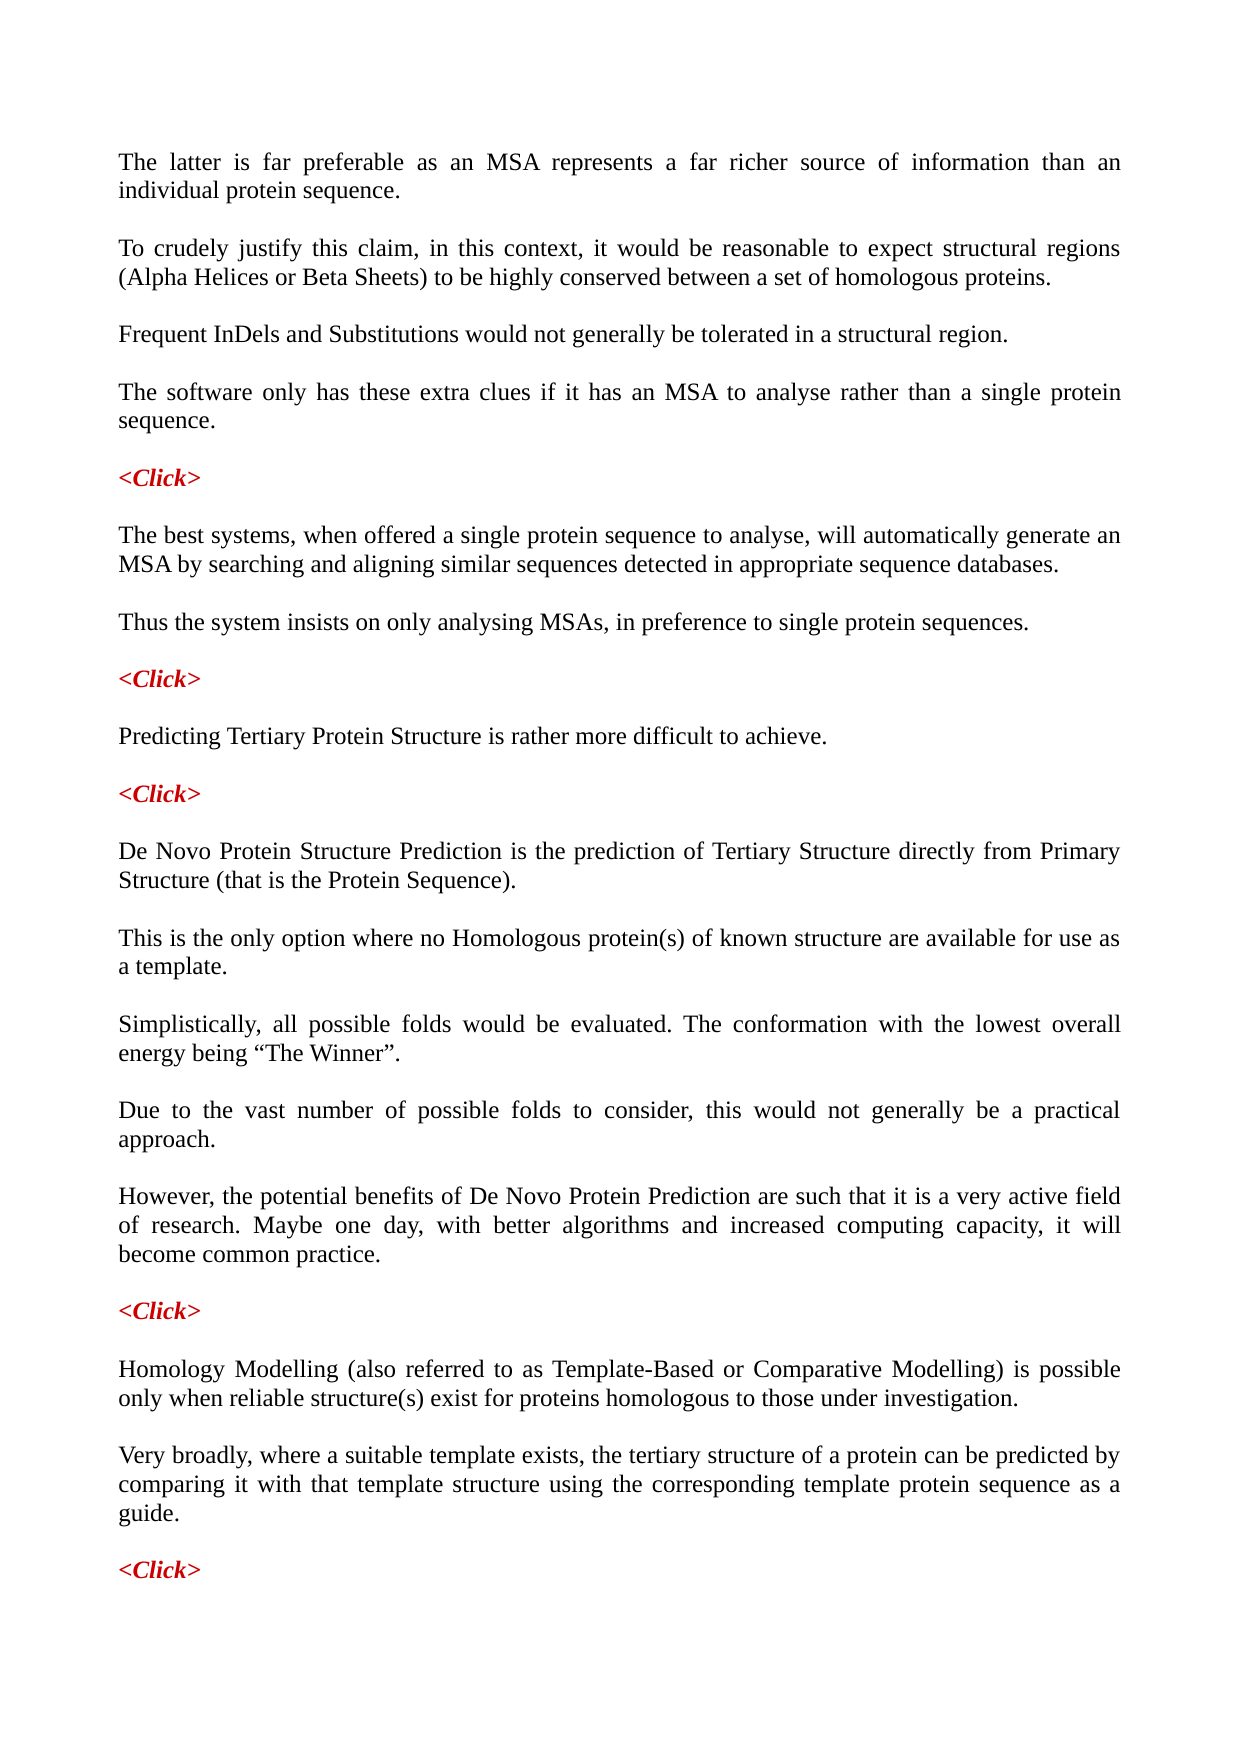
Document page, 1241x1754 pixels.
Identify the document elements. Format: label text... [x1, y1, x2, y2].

text Homology Modelling (also referred to as Template-Based or Comparative Modelling) is possible only when reliable structure(s) exist for proteins homologous to those under investigation. [118, 1354, 1122, 1411]
text This is the only option where no Homologous protein(s) of known structure are available for use as a template. [118, 923, 1122, 980]
text To crudely justify this claim, in this context, it would be reasonable to expect structural regions (Alpha Helices or Beta Sheets) to be highly conserved between a set of homologous proteins. [118, 233, 1122, 291]
text Simplistically, all possible folds would be evaluated. The conformation with the lowest overall energy being “The Winner”. [118, 1009, 1122, 1066]
text De Novo Protein Structure Prediction is the prediction of Tertiary Structure directly from Primary Structure (that is the Protein Sequence). [118, 836, 1122, 894]
text <Click> [118, 779, 1122, 808]
text However, the potential benefits of De Novo Protein Prediction are such that it is a very active field of research. Maybe one day, with better algorithms and increased computing capacity, it will become common practice. [118, 1181, 1122, 1268]
text The best systems, when offered a single protein sequence to analyse, will automatically generate an MSA by searching and aligning similar sequences detected in appropriate sequence databases. [118, 521, 1122, 578]
text Thus the system insists on only analysing MSAs, in preference to single protein sequences. [118, 607, 1122, 636]
text <Click> [118, 1296, 1122, 1325]
text <Click> [118, 1555, 1122, 1584]
text Very broadly, where a suitable template exists, the tertiary structure of a protein can be predicted by comparing it with that template structure using the corresponding template protein sequence as a guide. [118, 1440, 1122, 1526]
text The latter is far preferable as an MSA represents a far richer source of information than an individual protein sequence. [118, 147, 1122, 204]
text The software only has these extra clues if it has an MSA to analyse rather than a single protein sequence. [118, 377, 1122, 434]
text Frequent InDels and Substitutions would not generally be tolerated in a structural region. [118, 319, 1122, 348]
text <Click> [118, 664, 1122, 693]
text <Click> [118, 463, 1122, 492]
text Predicting Tertiary Protein Structure is rather more difficult to achieve. [118, 721, 1122, 750]
text Due to the vast number of possible folds to consider, this would not generally be a practical approach. [118, 1095, 1122, 1153]
